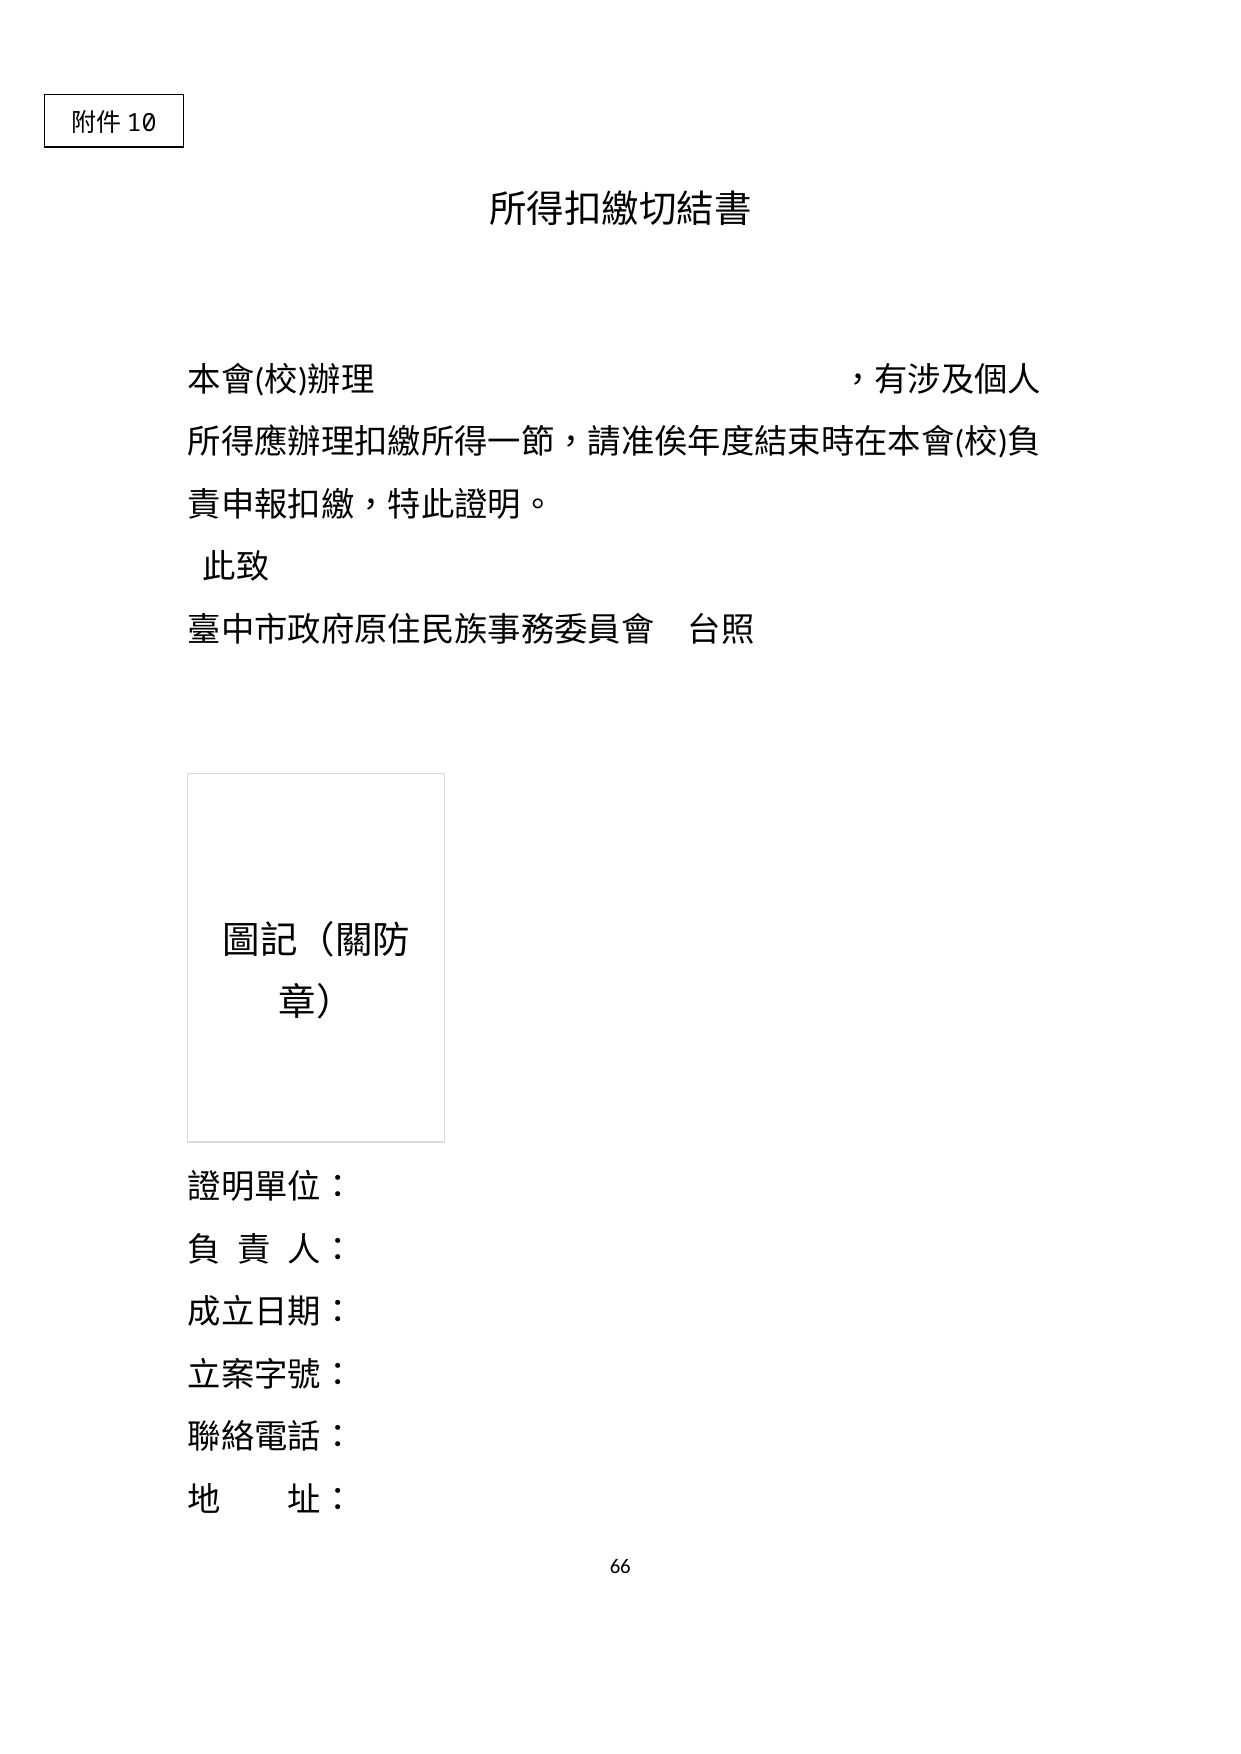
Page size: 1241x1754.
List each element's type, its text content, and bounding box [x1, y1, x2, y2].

text 負 責 人： [187, 1205, 1053, 1267]
text 立案字號： [187, 1330, 1053, 1392]
text 此致 [187, 523, 1053, 585]
text 聯絡電話： [187, 1392, 1053, 1455]
subtitle 所得扣繳切結書 [187, 164, 1053, 227]
table_header 圖記（關防章） [188, 774, 444, 1141]
text 本會(校)辦理 ，有涉及個人所得應辦理扣繳所得一節，請准俟年度結束時在本會(校)負責申報扣繳，特此證明。 [187, 335, 1053, 523]
text 成立日期： [187, 1267, 1053, 1330]
text 地 址： [187, 1455, 1053, 1517]
subtitle [45, 95, 183, 146]
text 臺中市政府原住民族事務委員會 台照 [187, 585, 1053, 648]
text 證明單位： [187, 1142, 1053, 1205]
text 附件10 [60, 103, 168, 139]
